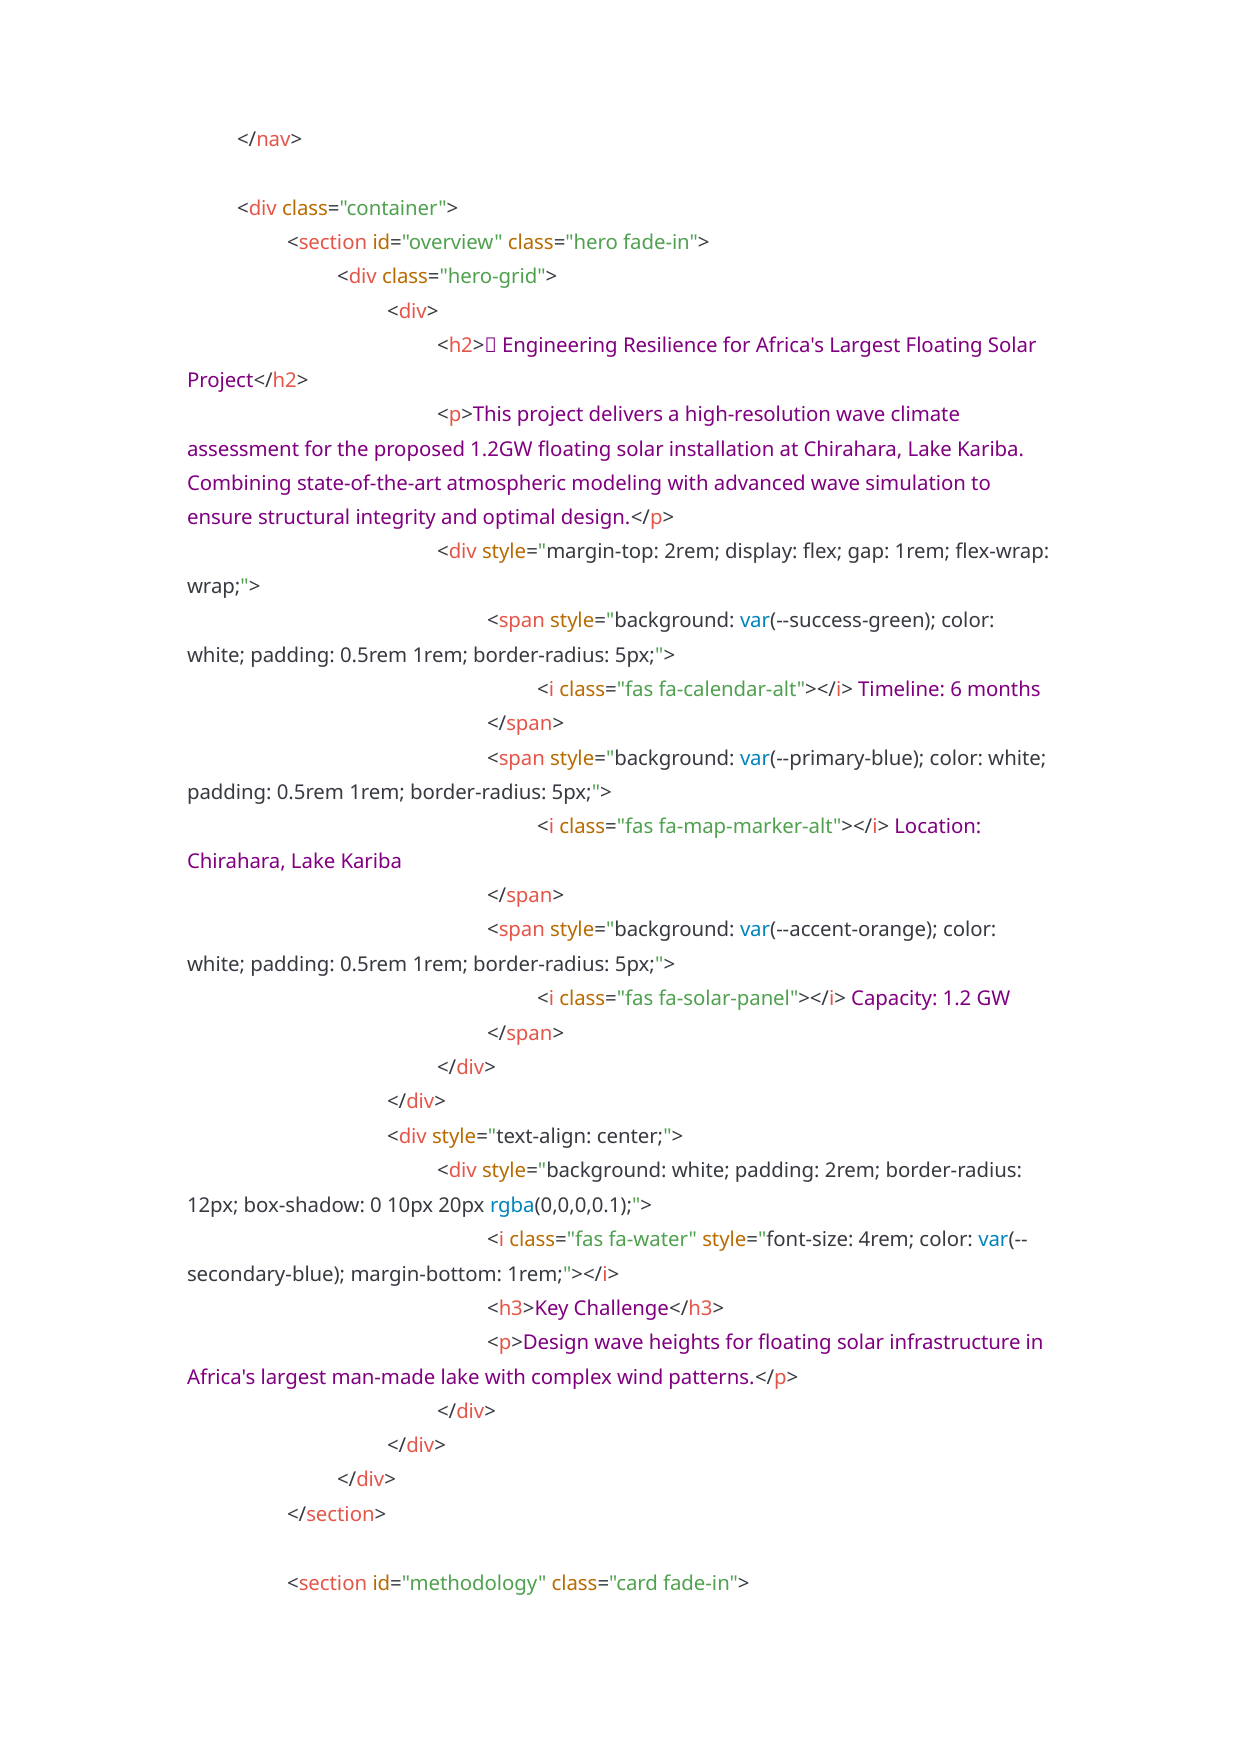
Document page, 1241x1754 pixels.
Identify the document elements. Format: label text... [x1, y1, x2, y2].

text <div class="container"> [187, 187, 1053, 221]
text <i class="fas fa-map-marker-alt"></i> Location: Chirahara, Lake Kariba [187, 806, 1053, 874]
text <section id="overview" class="hero fade-in"> [187, 221, 1053, 256]
text <div style="margin-top: 2rem; display: flex; gap: 1rem; flex-wrap: wrap;"> [187, 531, 1053, 599]
text </span> [187, 874, 1053, 909]
text <div class="hero-grid"> [187, 256, 1053, 290]
text <span style="background: var(--accent-orange); color: white; padding: 0.5rem 1rem; border-radius: 5px;"> [187, 909, 1053, 977]
text <p>Design wave heights for floating solar infrastructure in Africa's largest man-made lake with complex wind patterns.</p> [187, 1321, 1053, 1390]
text <i class="fas fa-water" style="font-size: 4rem; color: var(--secondary-blue); margin-bottom: 1rem;"></i> [187, 1218, 1053, 1287]
text <section id="methodology" class="card fade-in"> [187, 1562, 1053, 1596]
text <span style="background: var(--primary-blue); color: white; padding: 0.5rem 1rem; border-radius: 5px;"> [187, 737, 1053, 806]
text </span> [187, 702, 1053, 737]
text </div> [187, 1424, 1053, 1459]
text <div style="background: white; padding: 2rem; border-radius: 12px; box-shadow: 0 10px 20px rgba(0,0,0,0.1);"> [187, 1149, 1053, 1218]
text </span> [187, 1012, 1053, 1046]
text </nav> [187, 118, 1053, 152]
text <div style="text-align: center;"> [187, 1115, 1053, 1149]
text </div> [187, 1046, 1053, 1081]
text <div> [187, 290, 1053, 324]
text <h2>🌊 Engineering Resilience for Africa's Largest Floating Solar Project</h2> [187, 324, 1053, 393]
text <span style="background: var(--success-green); color: white; padding: 0.5rem 1rem; border-radius: 5px;"> [187, 599, 1053, 668]
text </div> [187, 1081, 1053, 1115]
text <p>This project delivers a high-resolution wave climate assessment for the proposed 1.2GW floating solar installation at Chirahara, Lake Kariba. Combining state-of-the-art atmospheric modeling with advanced wave simulation to ensure structural integrity and optimal design.</p> [187, 393, 1053, 531]
text <h3>Key Challenge</h3> [187, 1287, 1053, 1321]
text </section> [187, 1493, 1053, 1527]
text </div> [187, 1459, 1053, 1493]
text </div> [187, 1390, 1053, 1424]
text <i class="fas fa-solar-panel"></i> Capacity: 1.2 GW [187, 977, 1053, 1012]
text <i class="fas fa-calendar-alt"></i> Timeline: 6 months [187, 668, 1053, 702]
